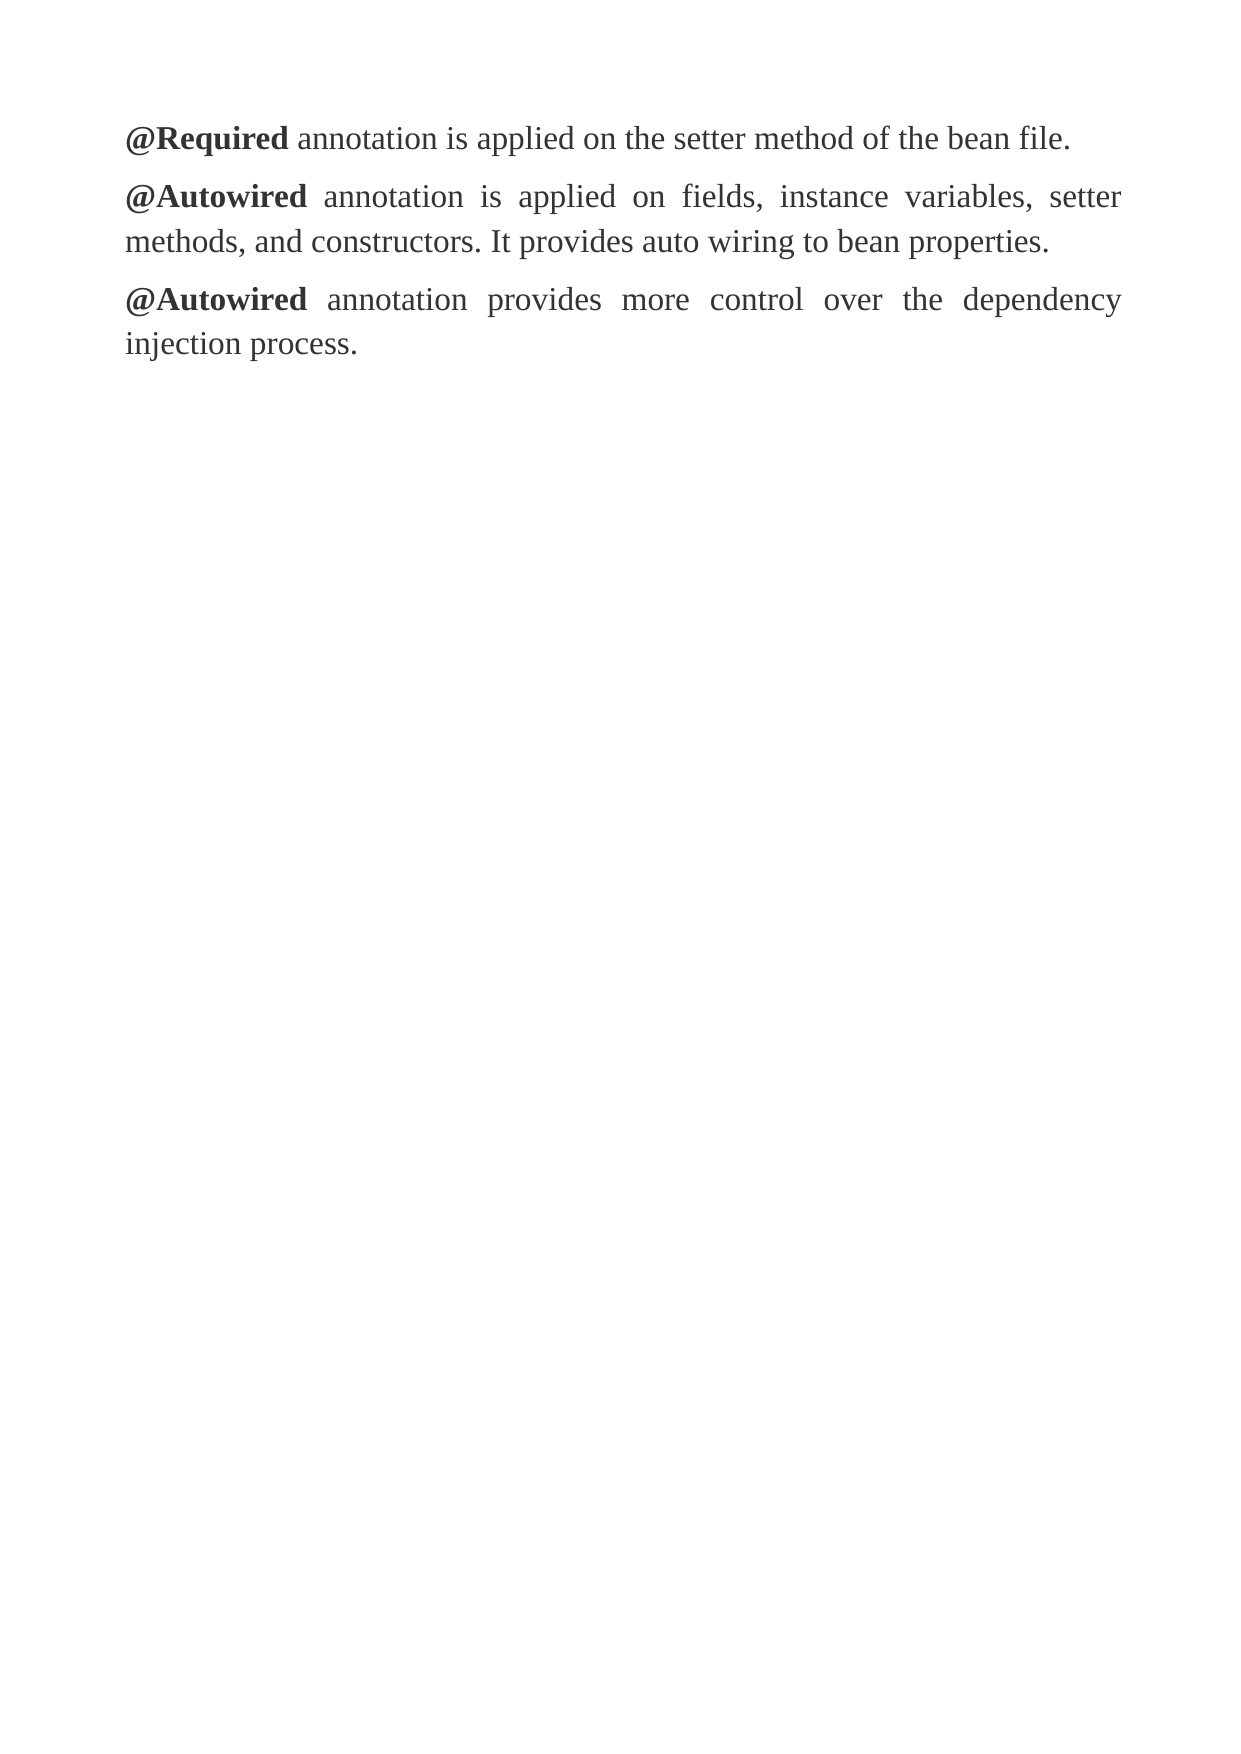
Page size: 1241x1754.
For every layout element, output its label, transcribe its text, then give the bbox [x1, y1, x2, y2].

text @Required annotation is applied on the setter method of the bean file. [125, 118, 1122, 156]
text @Autowired annotation provides more control over the dependency injection process. [125, 279, 1122, 362]
text @Autowired annotation is applied on fields, instance variables, setter methods, and constructors. It provides auto wiring to bean properties. [125, 177, 1122, 259]
